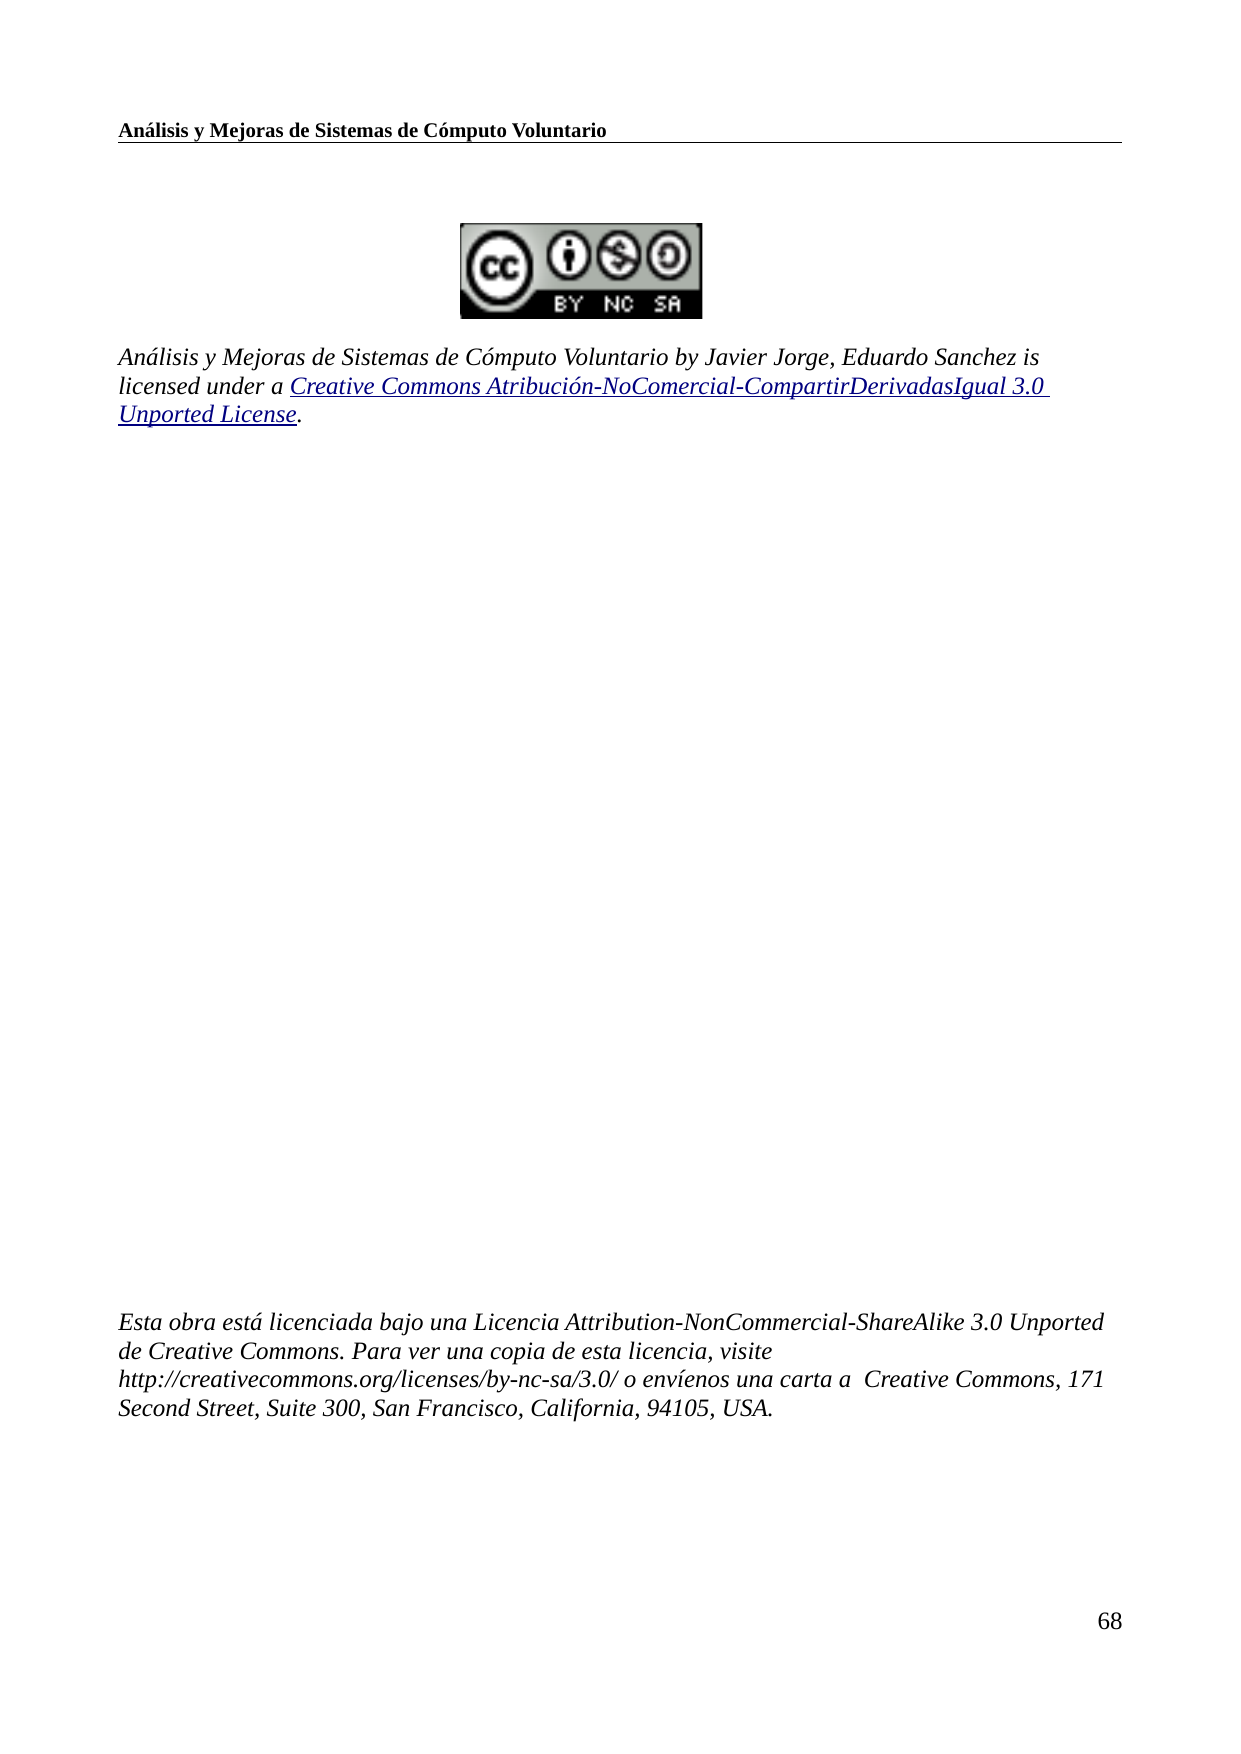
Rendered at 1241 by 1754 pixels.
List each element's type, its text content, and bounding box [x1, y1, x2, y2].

text Análisis y Mejoras de Sistemas de Cómputo Voluntario by Javier Jorge, Eduardo Sanchez is licensed under a Creative Commons Atribución-NoComercial-CompartirDerivadasIgual 3.0 Unported License. [118, 342, 1122, 428]
text Esta obra está licenciada bajo una Licencia Attribution-NonCommercial-ShareAlike 3.0 Unported de Creative Commons. Para ver una copia de esta licencia, visite http://creativecommons.org/licenses/by-nc-sa/3.0/ o envíenos una carta a Creative Commons, 171 Second Street, Suite 300, San Francisco, California, 94105, USA. [118, 1307, 1122, 1422]
picture [460, 223, 703, 319]
